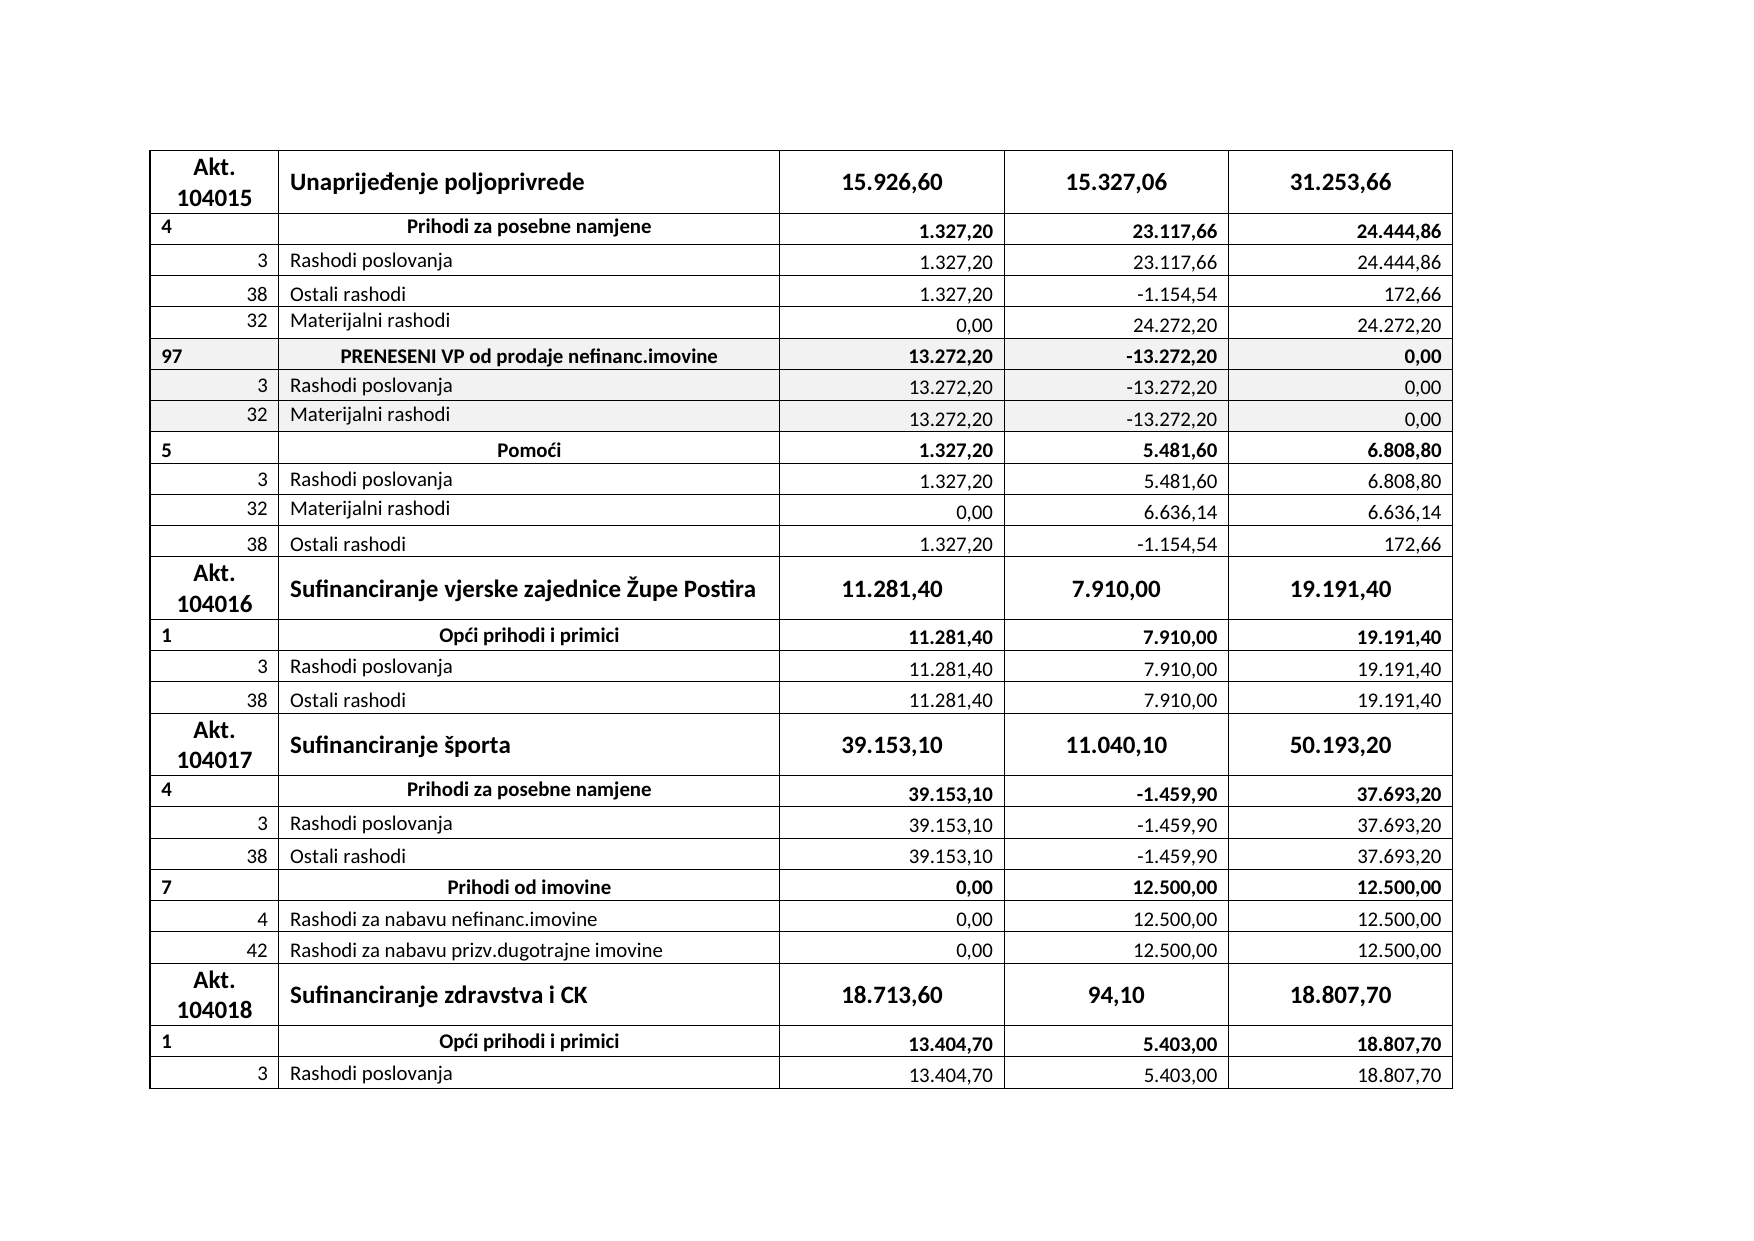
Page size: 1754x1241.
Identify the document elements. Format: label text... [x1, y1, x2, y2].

table_cell Akt. 104017 [151, 714, 278, 775]
table_cell 1.327,20 [780, 464, 1004, 494]
table_cell [1453, 556, 1478, 619]
table_cell 39.153,10 [780, 714, 1004, 775]
table_cell -13.272,20 [1005, 339, 1228, 369]
table_cell 37.693,20 [1229, 839, 1452, 869]
table_cell -13.272,20 [1005, 401, 1228, 431]
table_cell [1453, 244, 1478, 275]
table_cell Rashodi poslovanja [279, 807, 779, 837]
table_cell 1 [151, 620, 278, 650]
table_cell -1.154,54 [1005, 276, 1228, 306]
table_cell Rashodi poslovanja [279, 464, 779, 494]
table_cell 0,00 [1229, 401, 1452, 431]
table_cell [1453, 713, 1478, 775]
table_cell Rashodi poslovanja [279, 1057, 779, 1087]
table_cell 37.693,20 [1229, 776, 1452, 806]
table_cell 19.191,40 [1229, 557, 1452, 619]
table_cell [1453, 213, 1478, 244]
table_cell 12.500,00 [1229, 901, 1452, 931]
table_cell [1453, 338, 1478, 369]
table_cell 3 [151, 807, 278, 837]
table_cell Sufinanciranje vjerske zajednice Župe Postira [279, 557, 779, 619]
table_cell Rashodi za nabavu prizv.dugotrajne imovine [279, 932, 779, 962]
table_cell 97 [151, 339, 278, 369]
table_cell Pomoći [279, 432, 779, 462]
table_cell [1453, 963, 1478, 1025]
table_cell PRENESENI VP od prodaje nefinanc.imovine [279, 339, 779, 369]
table_cell Sufinanciranje zdravstva i CK [279, 964, 779, 1025]
table_cell [1453, 275, 1478, 306]
table_cell 1.327,20 [780, 276, 1004, 306]
table_cell 4 [151, 776, 278, 806]
table_cell Unaprijeđenje poljoprivrede [279, 151, 779, 212]
table_cell 1 [151, 1026, 278, 1056]
table_cell [1453, 681, 1478, 712]
table_cell Opći prihodi i primici [279, 620, 779, 650]
table_cell 5.481,60 [1005, 432, 1228, 462]
table_cell 1.327,20 [780, 214, 1004, 244]
table_cell 18.807,70 [1229, 964, 1452, 1025]
table_cell Ostali rashodi [279, 526, 779, 556]
table_cell 0,00 [780, 932, 1004, 962]
table_cell [1453, 931, 1478, 962]
table_cell 23.117,66 [1005, 214, 1228, 244]
table_cell 5.403,00 [1005, 1026, 1228, 1056]
table_cell 0,00 [780, 870, 1004, 900]
table_cell -1.459,90 [1005, 807, 1228, 837]
table_cell 6.808,80 [1229, 464, 1452, 494]
table_cell 12.500,00 [1005, 932, 1228, 962]
table_cell 32 [151, 401, 278, 431]
table_cell 24.272,20 [1005, 307, 1228, 337]
table_cell 3 [151, 464, 278, 494]
table_cell 5.403,00 [1005, 1057, 1228, 1087]
table_cell Akt. 104016 [151, 557, 278, 619]
table_cell 7 [151, 870, 278, 900]
table_cell 38 [151, 276, 278, 306]
table_cell [1453, 150, 1478, 212]
table_cell 13.404,70 [780, 1026, 1004, 1056]
table_cell 12.500,00 [1005, 870, 1228, 900]
table_cell 42 [151, 932, 278, 962]
table_cell 38 [151, 526, 278, 556]
table_cell 0,00 [1229, 339, 1452, 369]
table_cell Rashodi poslovanja [279, 245, 779, 275]
table_cell 172,66 [1229, 276, 1452, 306]
table_cell 4 [151, 214, 278, 244]
table_cell 32 [151, 307, 278, 337]
table_cell 15.926,60 [780, 151, 1004, 212]
table_cell 24.444,86 [1229, 245, 1452, 275]
table_cell 11.281,40 [780, 682, 1004, 712]
table_cell 1.327,20 [780, 245, 1004, 275]
table_cell -1.154,54 [1005, 526, 1228, 556]
table_cell Ostali rashodi [279, 682, 779, 712]
table_cell [1453, 869, 1478, 900]
table_cell Akt. 104015 [151, 151, 278, 212]
table_cell [1453, 838, 1478, 869]
table_cell 38 [151, 682, 278, 712]
table_cell 13.404,70 [780, 1057, 1004, 1087]
table_cell Prihodi za posebne namjene [279, 214, 779, 244]
table_cell 7.910,00 [1005, 620, 1228, 650]
table_cell 3 [151, 1057, 278, 1087]
table_cell 19.191,40 [1229, 620, 1452, 650]
table_cell [1453, 494, 1478, 525]
table_cell 0,00 [780, 495, 1004, 525]
table_cell 172,66 [1229, 526, 1452, 556]
table_cell [1453, 369, 1478, 400]
table_cell 39.153,10 [780, 807, 1004, 837]
table_cell 32 [151, 495, 278, 525]
table_cell 38 [151, 839, 278, 869]
table_cell 11.281,40 [780, 557, 1004, 619]
table_cell 0,00 [1229, 370, 1452, 400]
table_cell 39.153,10 [780, 839, 1004, 869]
table_cell 18.713,60 [780, 964, 1004, 1025]
table_cell 7.910,00 [1005, 557, 1228, 619]
table_cell Rashodi poslovanja [279, 370, 779, 400]
table_cell 3 [151, 370, 278, 400]
table_cell 13.272,20 [780, 370, 1004, 400]
table_cell 13.272,20 [780, 339, 1004, 369]
table_cell 19.191,40 [1229, 682, 1452, 712]
table_cell [1453, 806, 1478, 837]
table_cell [1453, 463, 1478, 494]
table_cell 19.191,40 [1229, 651, 1452, 681]
table_cell [1453, 1025, 1478, 1056]
table_cell Rashodi za nabavu nefinanc.imovine [279, 901, 779, 931]
table_cell 5 [151, 432, 278, 462]
table_cell -13.272,20 [1005, 370, 1228, 400]
table_cell 6.636,14 [1005, 495, 1228, 525]
table_cell Akt. 104018 [151, 964, 278, 1025]
table_cell Materijalni rashodi [279, 495, 779, 525]
table_cell -1.459,90 [1005, 839, 1228, 869]
table_cell 50.193,20 [1229, 714, 1452, 775]
table_cell 7.910,00 [1005, 682, 1228, 712]
table_cell 5.481,60 [1005, 464, 1228, 494]
table_cell 7.910,00 [1005, 651, 1228, 681]
table_cell 4 [151, 901, 278, 931]
table_cell Ostali rashodi [279, 839, 779, 869]
table_cell [1453, 525, 1478, 556]
table_cell Opći prihodi i primici [279, 1026, 779, 1056]
table_cell 18.807,70 [1229, 1057, 1452, 1087]
table_cell Rashodi poslovanja [279, 651, 779, 681]
table_cell 6.808,80 [1229, 432, 1452, 462]
table_cell 11.040,10 [1005, 714, 1228, 775]
table_cell 23.117,66 [1005, 245, 1228, 275]
table_cell 1.327,20 [780, 432, 1004, 462]
table_cell 6.636,14 [1229, 495, 1452, 525]
table_cell Prihodi od imovine [279, 870, 779, 900]
table_cell 12.500,00 [1229, 870, 1452, 900]
table_cell 11.281,40 [780, 651, 1004, 681]
table_cell 24.272,20 [1229, 307, 1452, 337]
table_cell 11.281,40 [780, 620, 1004, 650]
table_cell 18.807,70 [1229, 1026, 1452, 1056]
table_cell 3 [151, 651, 278, 681]
table_cell 39.153,10 [780, 776, 1004, 806]
table_cell 15.327,06 [1005, 151, 1228, 212]
table_cell 12.500,00 [1005, 901, 1228, 931]
table_cell [1453, 775, 1478, 806]
table_cell [1453, 400, 1478, 431]
table_cell 3 [151, 245, 278, 275]
table_cell [1453, 306, 1478, 337]
table_cell 0,00 [780, 901, 1004, 931]
table_cell Materijalni rashodi [279, 307, 779, 337]
table_cell -1.459,90 [1005, 776, 1228, 806]
table_cell 24.444,86 [1229, 214, 1452, 244]
table_cell [1453, 650, 1478, 681]
table_cell Materijalni rashodi [279, 401, 779, 431]
table_cell Ostali rashodi [279, 276, 779, 306]
table_cell 31.253,66 [1229, 151, 1452, 212]
table_cell 0,00 [780, 307, 1004, 337]
table_cell [1453, 431, 1478, 462]
table_cell [1453, 900, 1478, 931]
table_cell Sufinanciranje športa [279, 714, 779, 775]
table_cell 12.500,00 [1229, 932, 1452, 962]
table_cell Prihodi za posebne namjene [279, 776, 779, 806]
table_cell 13.272,20 [780, 401, 1004, 431]
table_cell [1453, 1056, 1478, 1087]
table_cell 1.327,20 [780, 526, 1004, 556]
table_cell 37.693,20 [1229, 807, 1452, 837]
table_cell [1453, 619, 1478, 650]
table_cell 94,10 [1005, 964, 1228, 1025]
